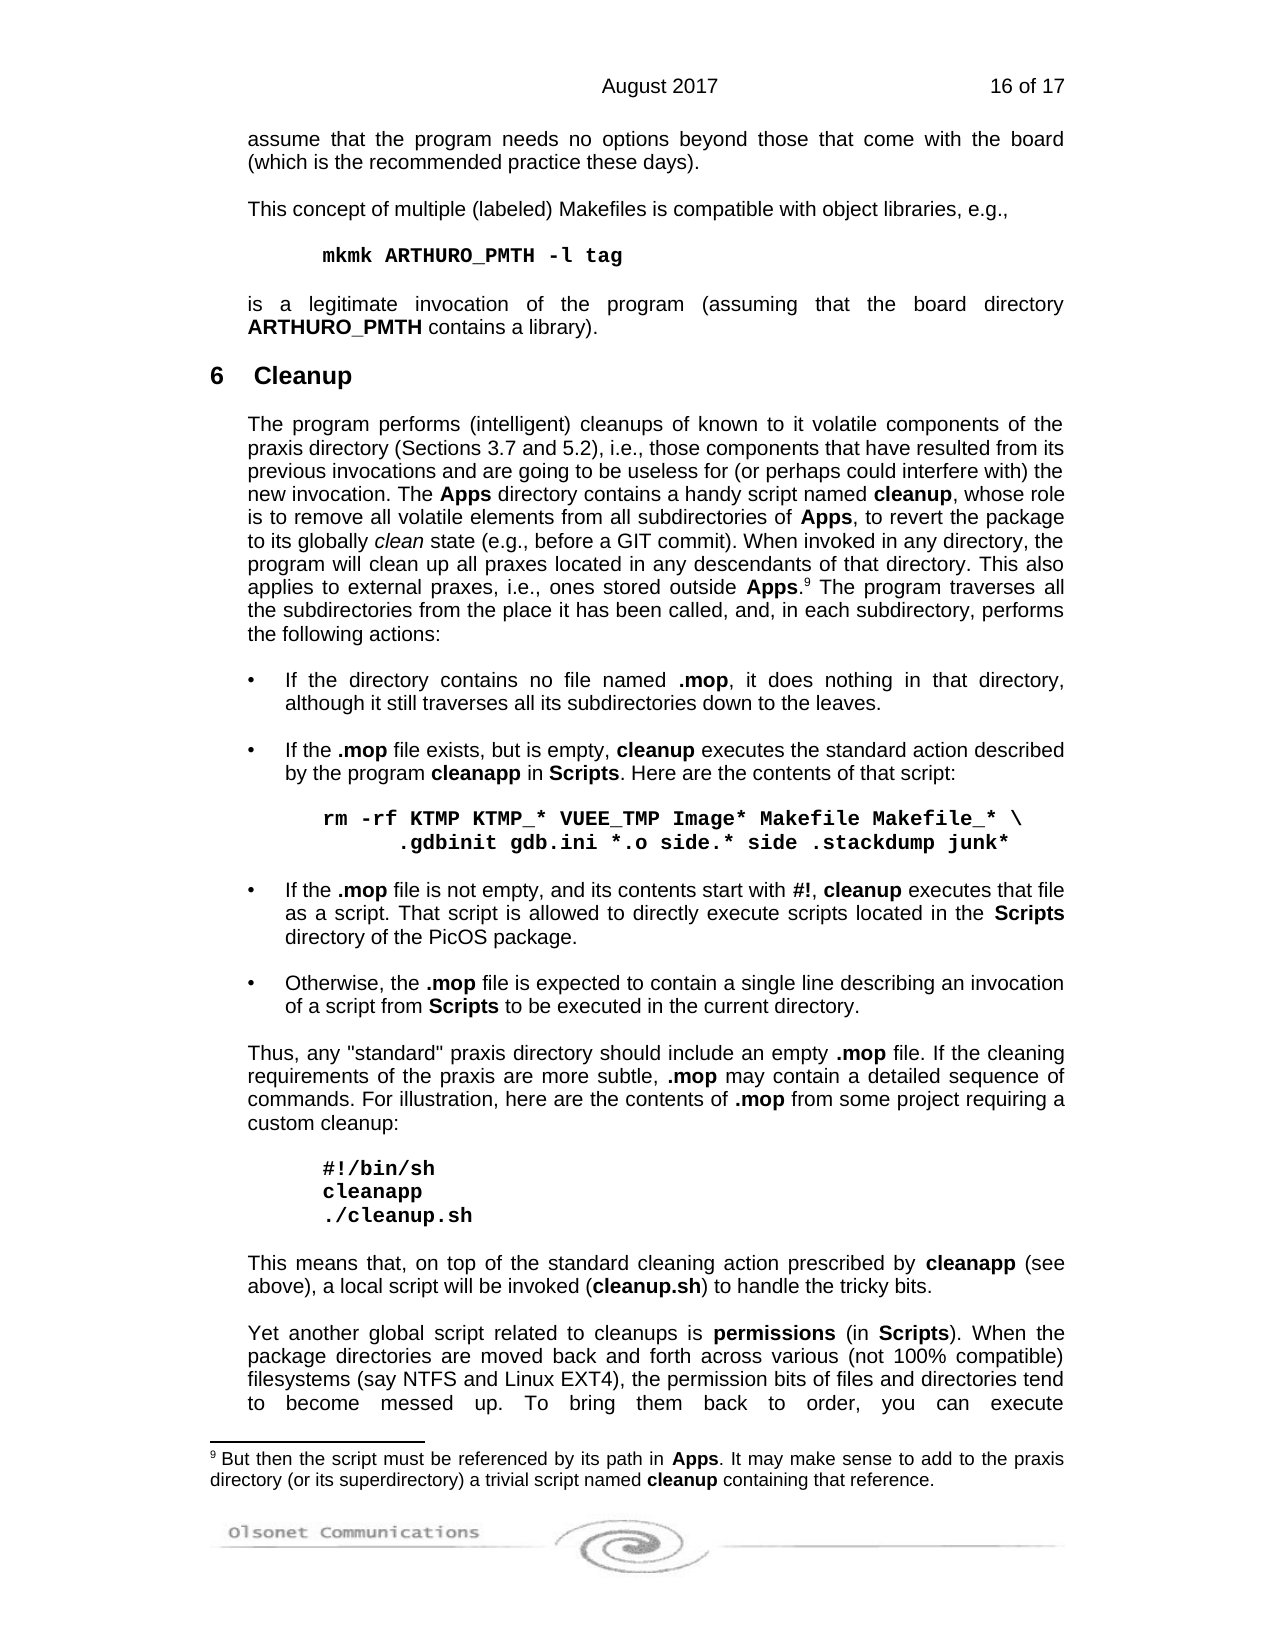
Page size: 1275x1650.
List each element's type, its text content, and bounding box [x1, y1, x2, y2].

text rm -rf KTMP KTMP_* VUEE_TMP Image* Makefile Makefile_* \ [247, 808, 1065, 832]
subtitle Cleanup [210, 362, 1065, 390]
text mkmk ARTHURO_PMTH -l tag [247, 244, 1065, 269]
text But then the script must be referenced by its path in Apps. It may make sense to add to the praxis directory (or its superdirectory) a trivial script named cleanup containing that reference. [210, 1448, 1065, 1490]
list If the .mop file is not empty, and its contents start with #!, cleanup executes that file as a script. That script is allowed to directly execute scripts located in the Scripts directory of the PicOS package. [247, 879, 1065, 948]
text Thus, any "standard" praxis directory should include an empty .mop file. If the cleaning requirements of the praxis are more subtle, .mop may contain a detailed sequence of commands. For illustration, here are the contents of .mop from some project requiring a custom cleanup: [247, 1041, 1065, 1134]
text is a legitimate invocation of the program (assuming that the board directory ARTHURO_PMTH contains a library). [247, 292, 1065, 339]
text The program performs (intelligent) cleanups of known to it volatile components of the praxis directory (Sections 3.7 and 5.2), i.e., those components that have resulted from its previous invocations and are going to be useless for (or perhaps could interfere with) the new invocation. The Apps directory contains a handy script named cleanup, whose role is to remove all volatile elements from all subdirectories of Apps, to revert the package to its globally clean state (e.g., before a GIT commit). When invoked in any directory, the program will clean up all praxes located in any descendants of that directory. This also applies to external praxes, i.e., ones stored outside Apps. The program traverses all the subdirectories from the place it has been called, and, in each subdirectory, performs the following actions: [247, 413, 1065, 645]
picture [210, 1504, 1065, 1596]
text assume that the program needs no options beyond those that come with the board (which is the recommended practice these days). [247, 128, 1065, 174]
list If the .mop file exists, but is empty, cleanup executes the standard action described by the program cleanapp in Scripts. Here are the contents of that script: [247, 738, 1065, 785]
text .gdbinit gdb.ini *.o side.* side .stackdump junk* [247, 832, 1065, 855]
text #!/bin/sh [247, 1158, 1065, 1181]
text Yet another global script related to cleanups is permissions (in Scripts). When the package directories are moved back and forth across various (not 100% compatible) filesystems (say NTFS and Linux EXT4), the permission bits of files and directories tend to become messed up. To bring them back to order, you can execute [247, 1321, 1065, 1414]
list If the directory contains no file named .mop, it does nothing in that directory, although it still traverses all its subdirectories down to the leaves. [247, 668, 1065, 715]
list Otherwise, the .mop file is expected to contain a single line describing an invocation of a script from Scripts to be executed in the current directory. [247, 972, 1065, 1018]
text cleanapp [247, 1181, 1065, 1205]
text ./cleanup.sh [247, 1205, 1065, 1228]
text This concept of multiple (labeled) Makefiles is compatible with object libraries, e.g., [247, 197, 1065, 221]
text This means that, on top of the standard cleaning action prescribed by cleanapp (see above), a local script will be invoked (cleanup.sh) to handle the tricky bits. [247, 1252, 1065, 1298]
